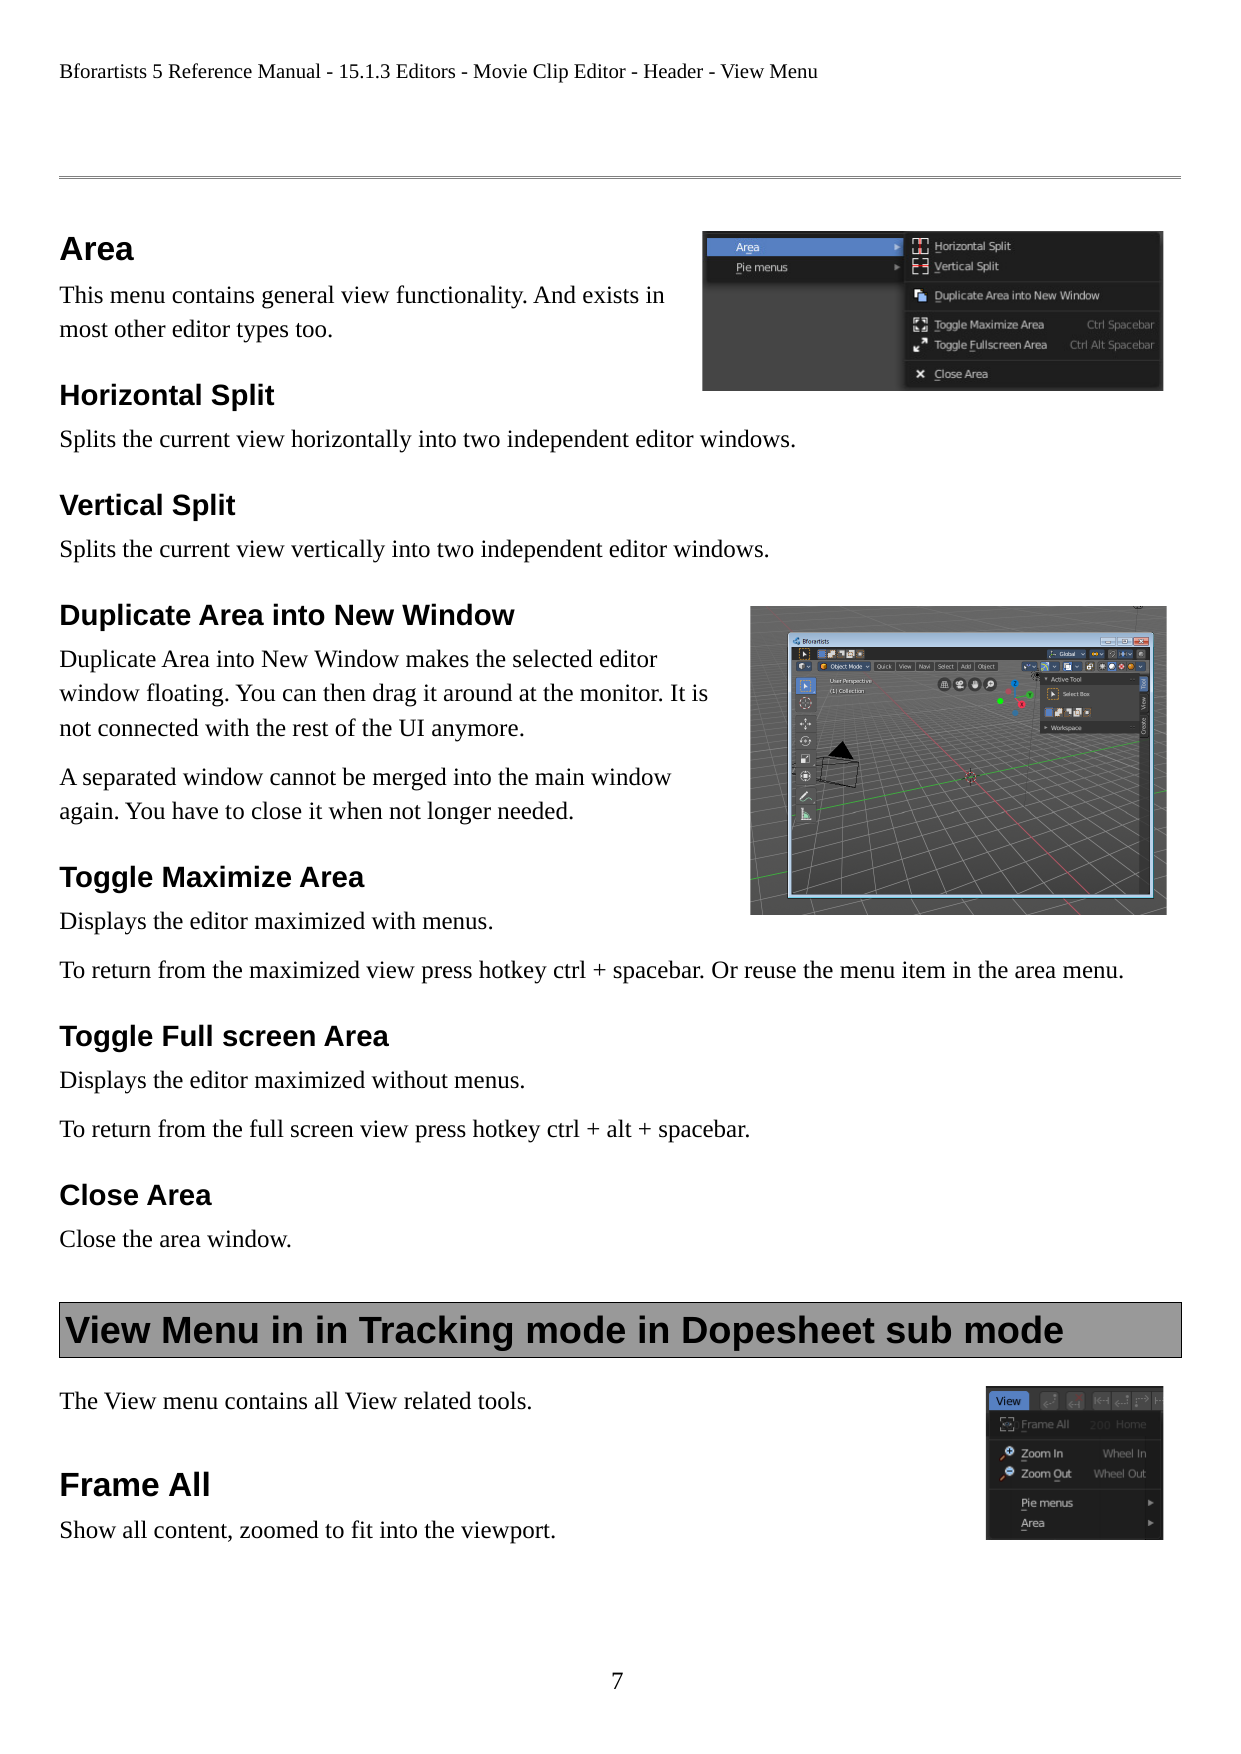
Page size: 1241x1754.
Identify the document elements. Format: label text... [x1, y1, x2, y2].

subtitle [1164, 1464, 1181, 1503]
text Show all content, zoomed to fit into the viewport. [59, 1516, 1181, 1544]
subtitle Frame All [59, 1464, 985, 1503]
subtitle Vertical Split [59, 488, 1181, 522]
picture [702, 231, 1164, 391]
table_header View Menu in in Tracking mode in Dopesheet sub mode [60, 1303, 1181, 1357]
subtitle Area [59, 229, 1181, 267]
text Splits the current view horizontally into two independent editor windows. [59, 424, 1181, 453]
subtitle Toggle Full screen Area [59, 1019, 1181, 1053]
text The View menu contains all View related tools. [59, 1386, 985, 1415]
picture [750, 606, 1167, 915]
subtitle Duplicate Area into New Window [59, 598, 1181, 631]
text Duplicate Area into New Window makes the selected editor window floating. You can then drag it around at the monitor. It is not connected with the rest of the UI anymore. [59, 644, 750, 742]
subtitle [1167, 860, 1181, 894]
picture [985, 1386, 1164, 1540]
subtitle Close Area [59, 1178, 1181, 1212]
text A separated window cannot be merged into the main window again. You have to close it when not longer needed. [59, 762, 750, 825]
text To return from the full screen view press hotkey ctrl + alt + spacebar. [59, 1114, 1181, 1143]
text To return from the maximized view press hotkey ctrl + spacebar. Or reuse the menu item in the area menu. [59, 955, 1181, 984]
text This menu contains general view functionality. And exists in most other editor types too. [59, 280, 702, 343]
text Displays the editor maximized without menus. [59, 1065, 1181, 1094]
subtitle Toggle Maximize Area [59, 860, 750, 894]
text Close the area window. [59, 1224, 1181, 1253]
text Splits the current view vertically into two independent editor windows. [59, 534, 1181, 563]
subtitle Horizontal Split [59, 378, 1181, 412]
text Displays the editor maximized with menus. [59, 906, 1181, 935]
